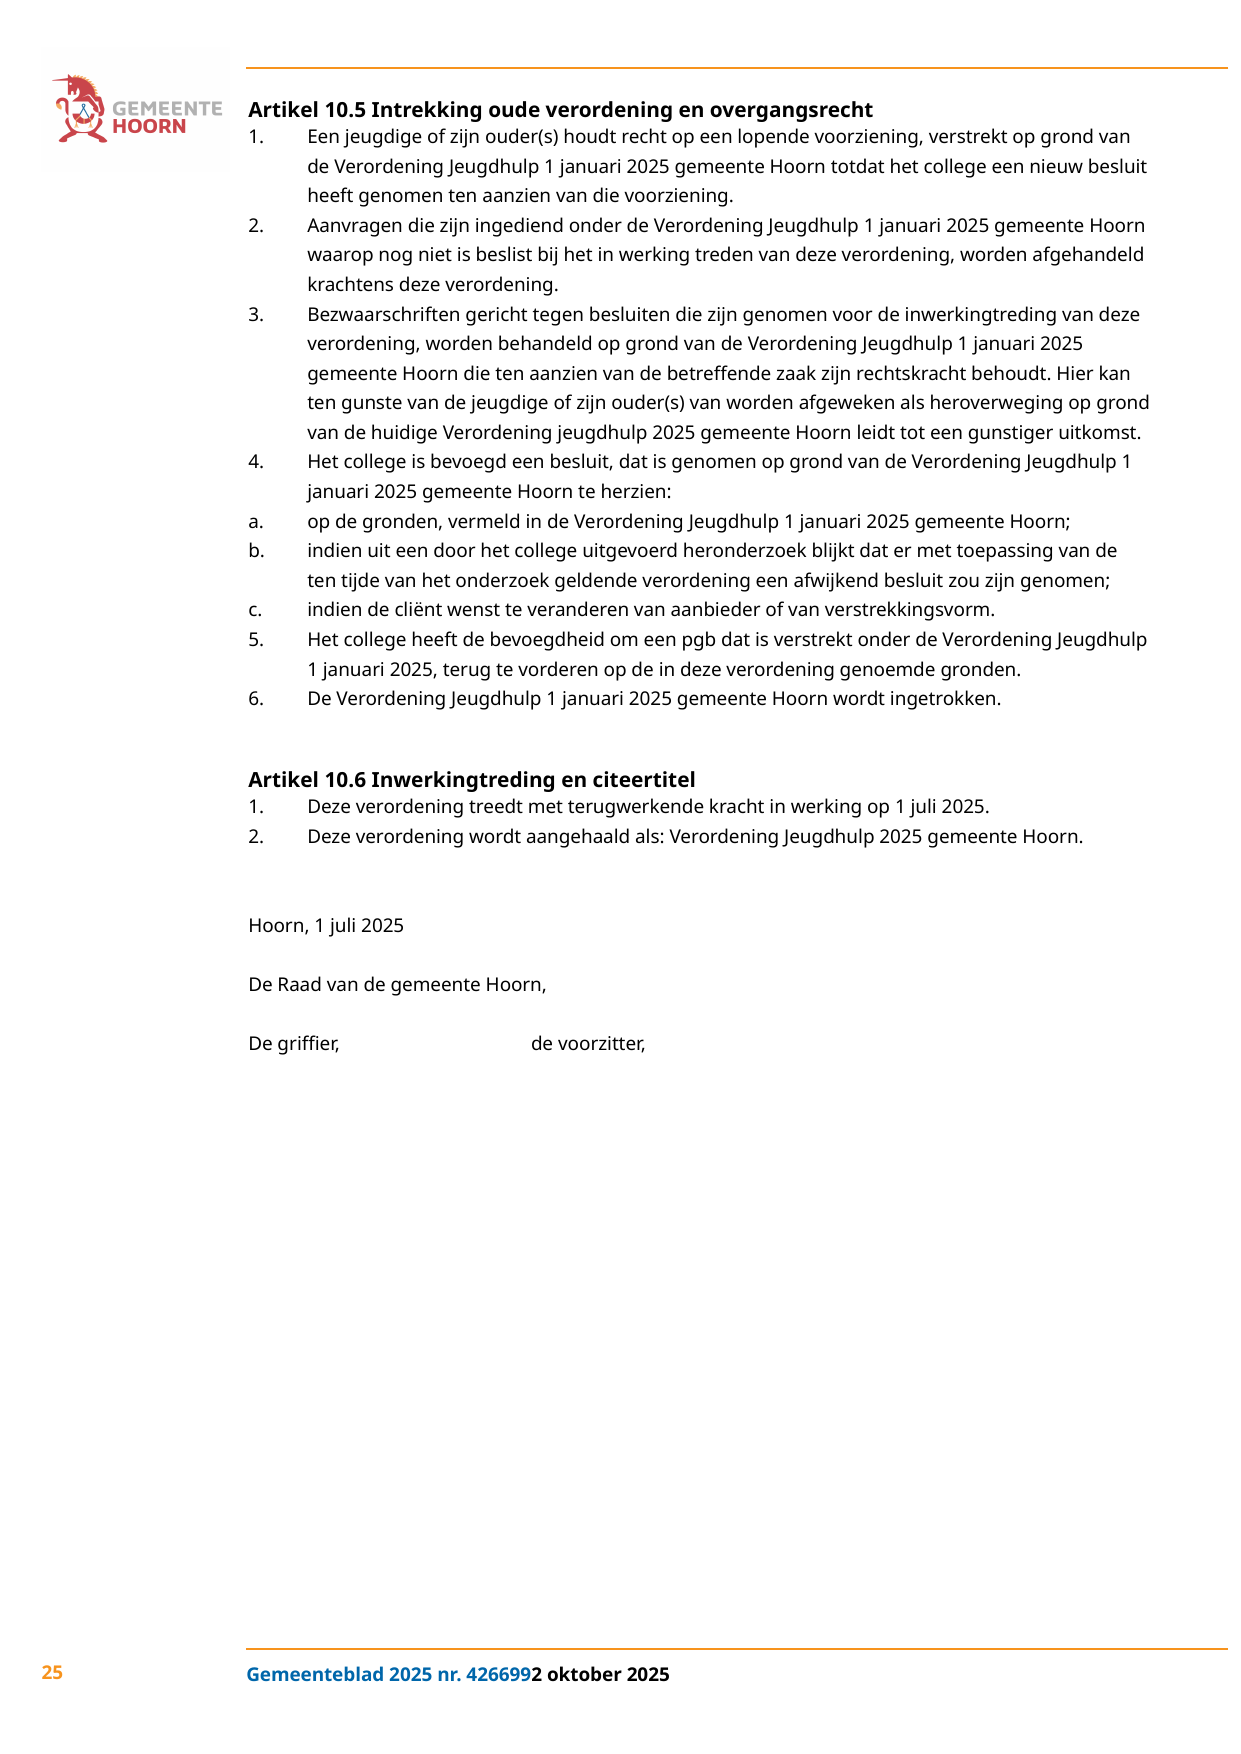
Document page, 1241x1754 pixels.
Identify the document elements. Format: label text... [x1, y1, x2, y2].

text De Raad van de gemeente Hoorn, [248, 971, 1152, 997]
list Bezwaarschriften gericht tegen besluiten die zijn genomen voor de inwerkingtreding van deze verordening, worden behandeld op grond van de Verordening Jeugdhulp 1 januari 2025 gemeente Hoorn die ten aanzien van de betreffende zaak zijn rechtskracht behoudt. Hier kan ten gunste van de jeugdige of zijn ouder(s) van worden afgeweken als heroverweging op grond van de huidige Verordening jeugdhulp 2025 gemeente Hoorn leidt tot een gunstiger uitkomst. [248, 301, 1152, 445]
list Deze verordening wordt aangehaald als: Verordening Jeugdhulp 2025 gemeente Hoorn. [248, 823, 1152, 849]
text De griffier, de voorzitter, [248, 1030, 1152, 1056]
list Het college heeft de bevoegdheid om een pgb dat is verstrekt onder de Verordening Jeugdhulp 1 januari 2025, terug te vorderen op de in deze verordening genoemde gronden. [248, 626, 1152, 681]
list Aanvragen die zijn ingediend onder de Verordening Jeugdhulp 1 januari 2025 gemeente Hoorn waarop nog niet is beslist bij het in werking treden van deze verordening, worden afgehandeld krachtens deze verordening. [248, 212, 1152, 297]
list op de gronden, vermeld in de Verordening Jeugdhulp 1 januari 2025 gemeente Hoorn; [248, 508, 1152, 533]
list Deze verordening treedt met terugwerkende kracht in werking op 1 juli 2025. [248, 794, 1152, 819]
list Een jeugdige of zijn ouder(s) houdt recht op een lopende voorziening, verstrekt op grond van de Verordening Jeugdhulp 1 januari 2025 gemeente Hoorn totdat het college een nieuw besluit heeft genomen ten aanzien van die voorziening. [248, 123, 1152, 208]
list indien de cliënt wenst te veranderen van aanbieder of van verstrekkingsvorm. [248, 597, 1152, 622]
text Artikel 10.5 Intrekking oude verordening en overgangsrecht [248, 95, 1152, 123]
text Artikel 10.6 Inwerkingtreding en citeertitel [248, 765, 1152, 794]
text Hoorn, 1 juli 2025 [248, 912, 1152, 938]
list indien uit een door het college uitgevoerd heronderzoek blijkt dat er met toepassing van de ten tijde van het onderzoek geldende verordening een afwijkend besluit zou zijn genomen; [248, 537, 1152, 593]
list Het college is bevoegd een besluit, dat is genomen op grond van de Verordening Jeugdhulp 1 januari 2025 gemeente Hoorn te herzien: [248, 449, 1152, 504]
list De Verordening Jeugdhulp 1 januari 2025 gemeente Hoorn wordt ingetrokken. [248, 685, 1152, 711]
picture [41, 47, 231, 172]
